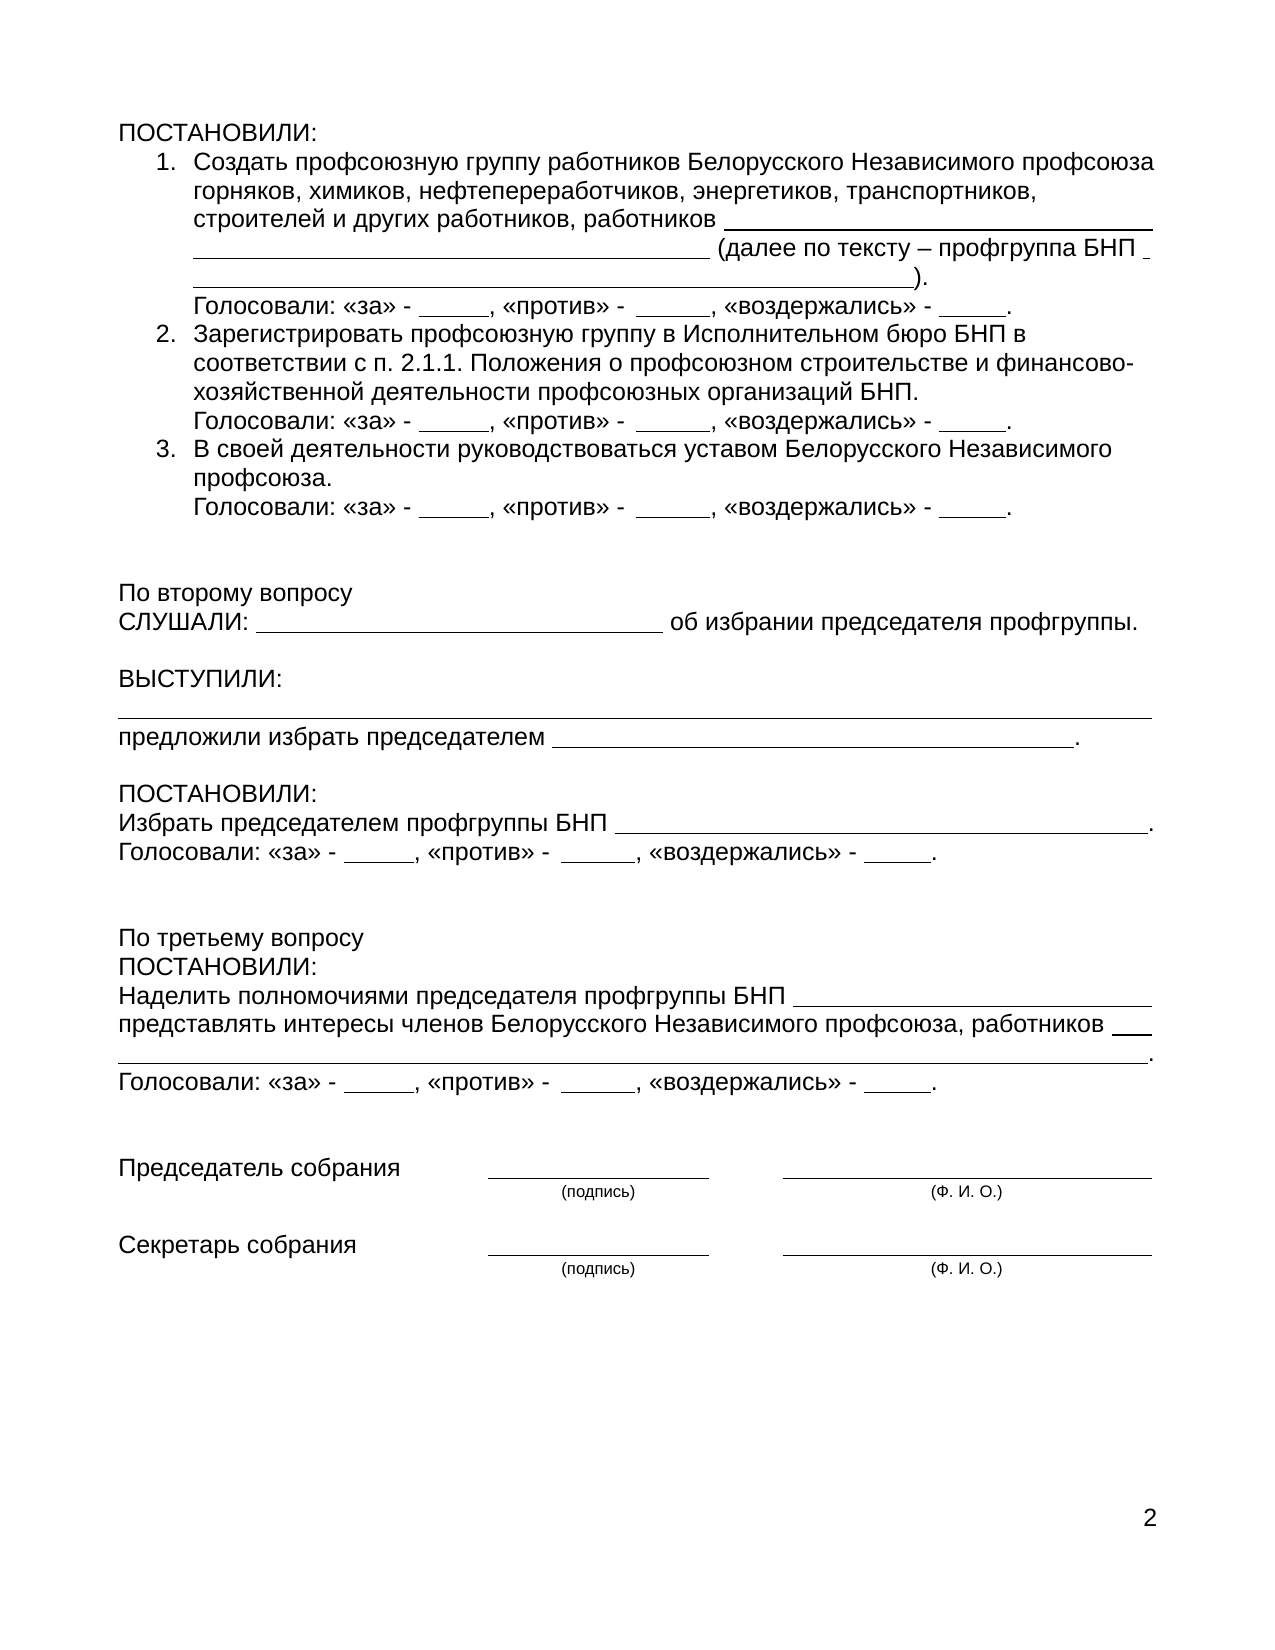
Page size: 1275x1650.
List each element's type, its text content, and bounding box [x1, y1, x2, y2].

text (подпись) (Ф. И. О.) [118, 1182, 1157, 1201]
text По третьему вопросу [118, 923, 1157, 952]
list Голосовали: «за» - , «против» - , «воздержались» - . [156, 291, 1157, 319]
text Наделить полномочиями председателя профгруппы БНП представлять интересы членов Белорусского Независимого профсоюза, работников . [118, 981, 1157, 1067]
list Голосовали: «за» - , «против» - , «воздержались» - . [156, 492, 1157, 521]
text ПОСТАНОВИЛИ: [118, 952, 1157, 981]
text СЛУШАЛИ: об избрании председателя профгруппы. [118, 607, 1157, 636]
list Голосовали: «за» - , «против» - , «воздержались» - . [156, 406, 1157, 434]
text Голосовали: «за» - , «против» - , «воздержались» - . [118, 1067, 1157, 1096]
text Голосовали: «за» - , «против» - , «воздержались» - . [118, 837, 1157, 866]
text ПОСТАНОВИЛИ: [118, 118, 1157, 147]
text (подпись) (Ф. И. О.) [118, 1258, 1157, 1278]
text Избрать председателем профгруппы БНП . [118, 808, 1157, 837]
list В своей деятельности руководствоваться уставом Белорусского Независимого профсоюза. [156, 434, 1157, 492]
text предложили избрать председателем . [118, 693, 1157, 751]
list Зарегистрировать профсоюзную группу в Исполнительном бюро БНП в соответствии с п. 2.1.1. Положения о профсоюзном строительстве и финансово-хозяйственной деятельности профсоюзных организаций БНП. [156, 319, 1157, 406]
text По второму вопросу [118, 578, 1157, 607]
list Создать профсоюзную группу работников Белорусского Независимого профсоюза горняков, химиков, нефтепереработчиков, энергетиков, транспортников, строителей и других работников, работников (далее по тексту – профгруппа БНП ). [156, 147, 1157, 291]
text ВЫСТУПИЛИ: [118, 664, 1157, 693]
text ПОСТАНОВИЛИ: [118, 779, 1157, 808]
text Председатель собрания [118, 1153, 1157, 1182]
text Секретарь собрания [118, 1230, 1157, 1258]
